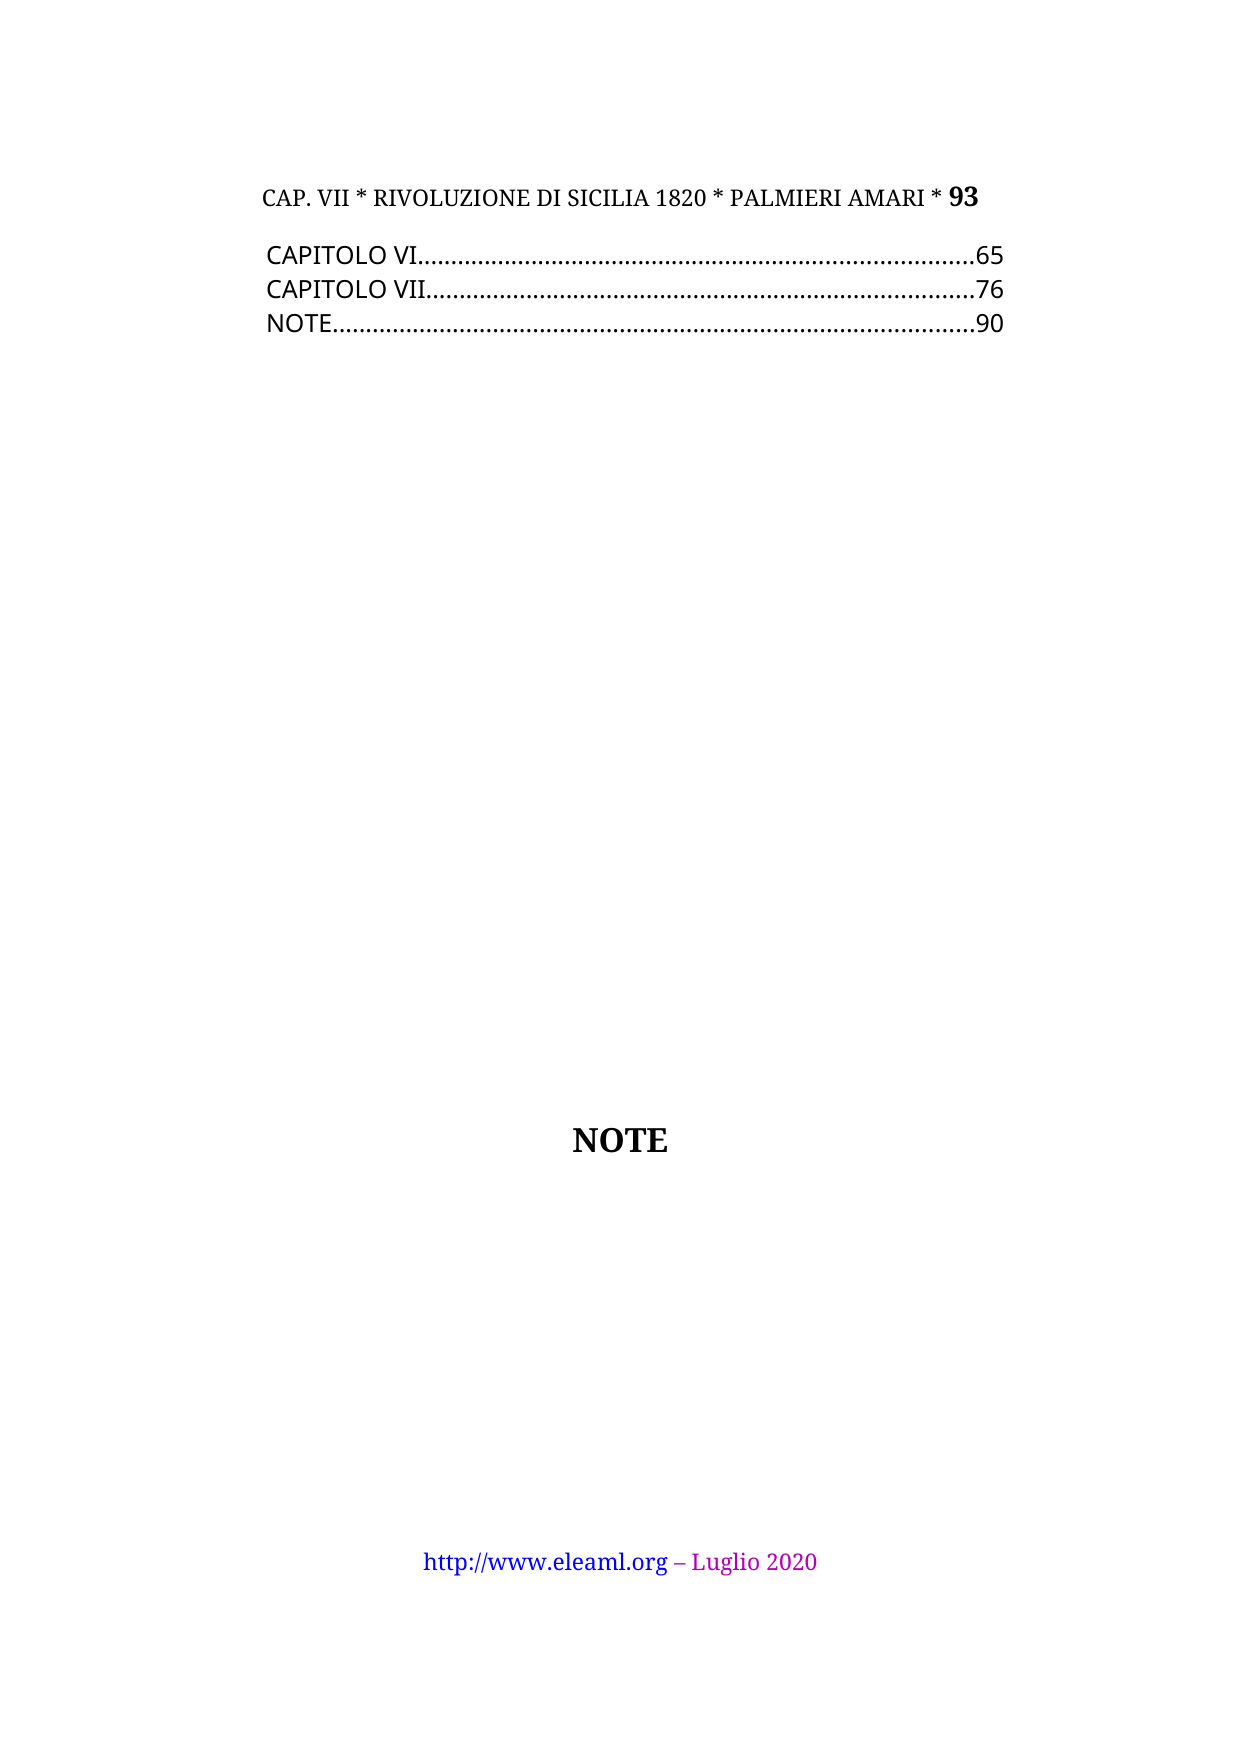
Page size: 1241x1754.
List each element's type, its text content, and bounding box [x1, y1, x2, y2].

text CAPITOLO VI 65 [266, 237, 1004, 272]
text CAPITOLO VII 76 [266, 272, 1004, 306]
text NOTE 90 [266, 306, 1004, 340]
subtitle NOTE [236, 1117, 1004, 1162]
